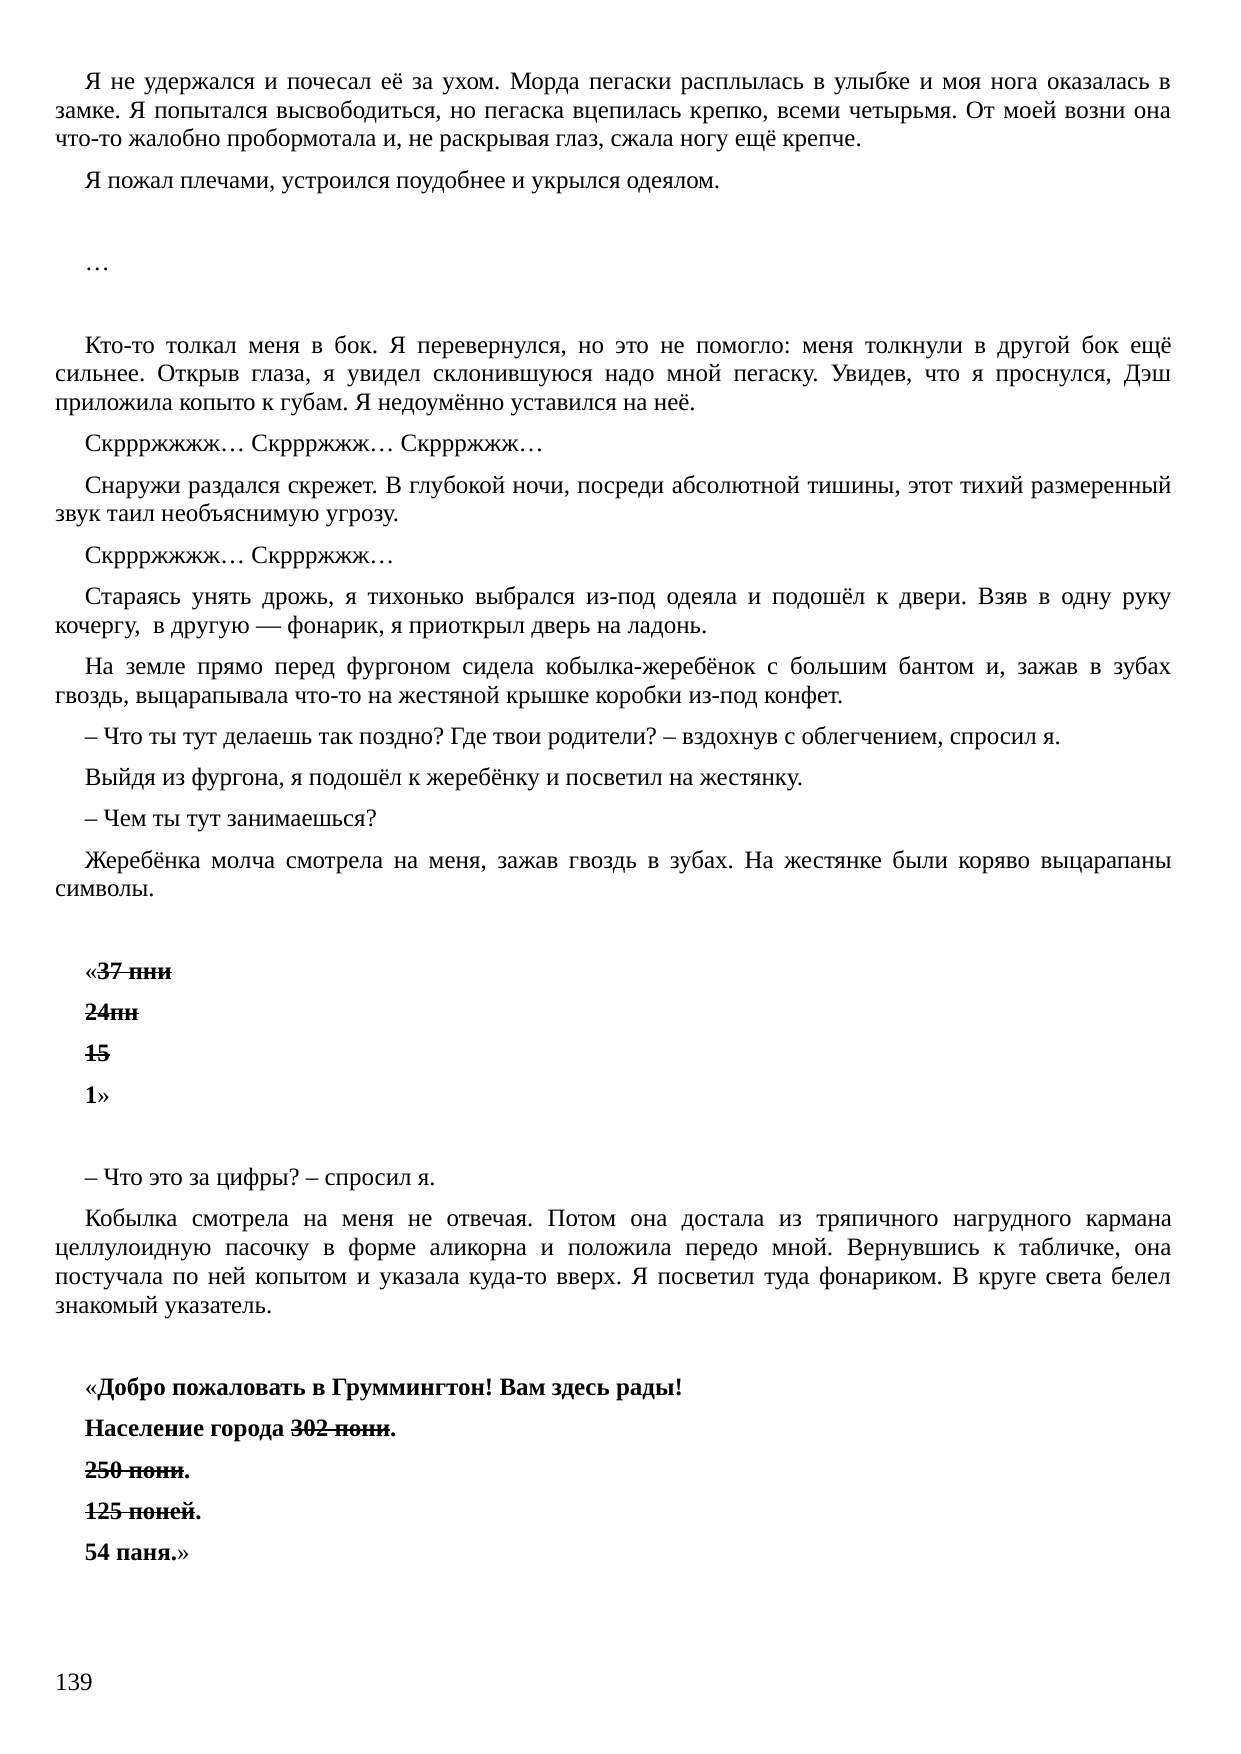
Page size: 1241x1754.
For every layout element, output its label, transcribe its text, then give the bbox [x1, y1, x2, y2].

text 125 поней. [55, 1496, 1173, 1525]
text … [55, 247, 1173, 276]
text 54 паня.» [55, 1537, 1173, 1566]
text Стараясь унять дрожь, я тихонько выбрался из-под одеяла и подошёл к двери. Взяв в одну руку кочергу, в другую — фонарик, я приоткрыл дверь на ладонь. [55, 581, 1173, 638]
text Снаружи раздался скрежет. В глубокой ночи, посреди абсолютной тишины, этот тихий размеренный звук таил необъяснимую угрозу. [55, 470, 1173, 527]
text «Добро пожаловать в Груммингтон! Вам здесь рады! [55, 1372, 1173, 1401]
text Скррржжжж… Скррржжж… Скррржжж… [55, 428, 1173, 457]
text 250 пони. [55, 1455, 1173, 1483]
text Я не удержался и почесал её за ухом. Морда пегаски расплылась в улыбке и моя нога оказалась в замке. Я попытался высвободиться, но пегаска вцепилась крепко, всеми четырьмя. От моей возни она что-то жалобно пробормотала и, не раскрывая глаз, сжала ногу ещё крепче. [55, 66, 1173, 152]
text На земле прямо перед фургоном сидела кобылка-жеребёнок с большим бантом и, зажав в зубах гвоздь, выцарапывала что-то на жестяной крышке коробки из-под конфет. [55, 651, 1173, 708]
text Жеребёнка молча смотрела на меня, зажав гвоздь в зубах. На жестянке были коряво выцарапаны символы. [55, 845, 1173, 902]
text 15 [55, 1038, 1173, 1067]
text Кто-то толкал меня в бок. Я перевернулся, но это не помогло: меня толкнули в другой бок ещё сильнее. Открыв глаза, я увидел склонившуюся надо мной пегаску. Увидев, что я проснулся, Дэш приложила копыто к губам. Я недоумённо уставился на неё. [55, 330, 1173, 416]
text – Чем ты тут занимаешься? [55, 803, 1173, 832]
text «37 пни [55, 956, 1173, 985]
text Население города 302 пони. [55, 1413, 1173, 1442]
text – Что это за цифры? – спросил я. [55, 1162, 1173, 1191]
text Скррржжжж… Скррржжж… [55, 540, 1173, 568]
text 24пн [55, 997, 1173, 1026]
text 1» [55, 1080, 1173, 1108]
text – Что ты тут делаешь так поздно? Где твои родители? – вздохнув с облегчением, спросил я. [55, 721, 1173, 750]
text Кобылка смотрела на меня не отвечая. Потом она достала из тряпичного нагрудного кармана целлулоидную пасочку в форме аликорна и положила передо мной. Вернувшись к табличке, она постучала по ней копытом и указала куда-то вверх. Я посветил туда фонариком. В круге света белел знакомый указатель. [55, 1203, 1173, 1318]
text Я пожал плечами, устроился поудобнее и укрылся одеялом. [55, 165, 1173, 193]
text Выйдя из фургона, я подошёл к жеребёнку и посветил на жестянку. [55, 762, 1173, 791]
